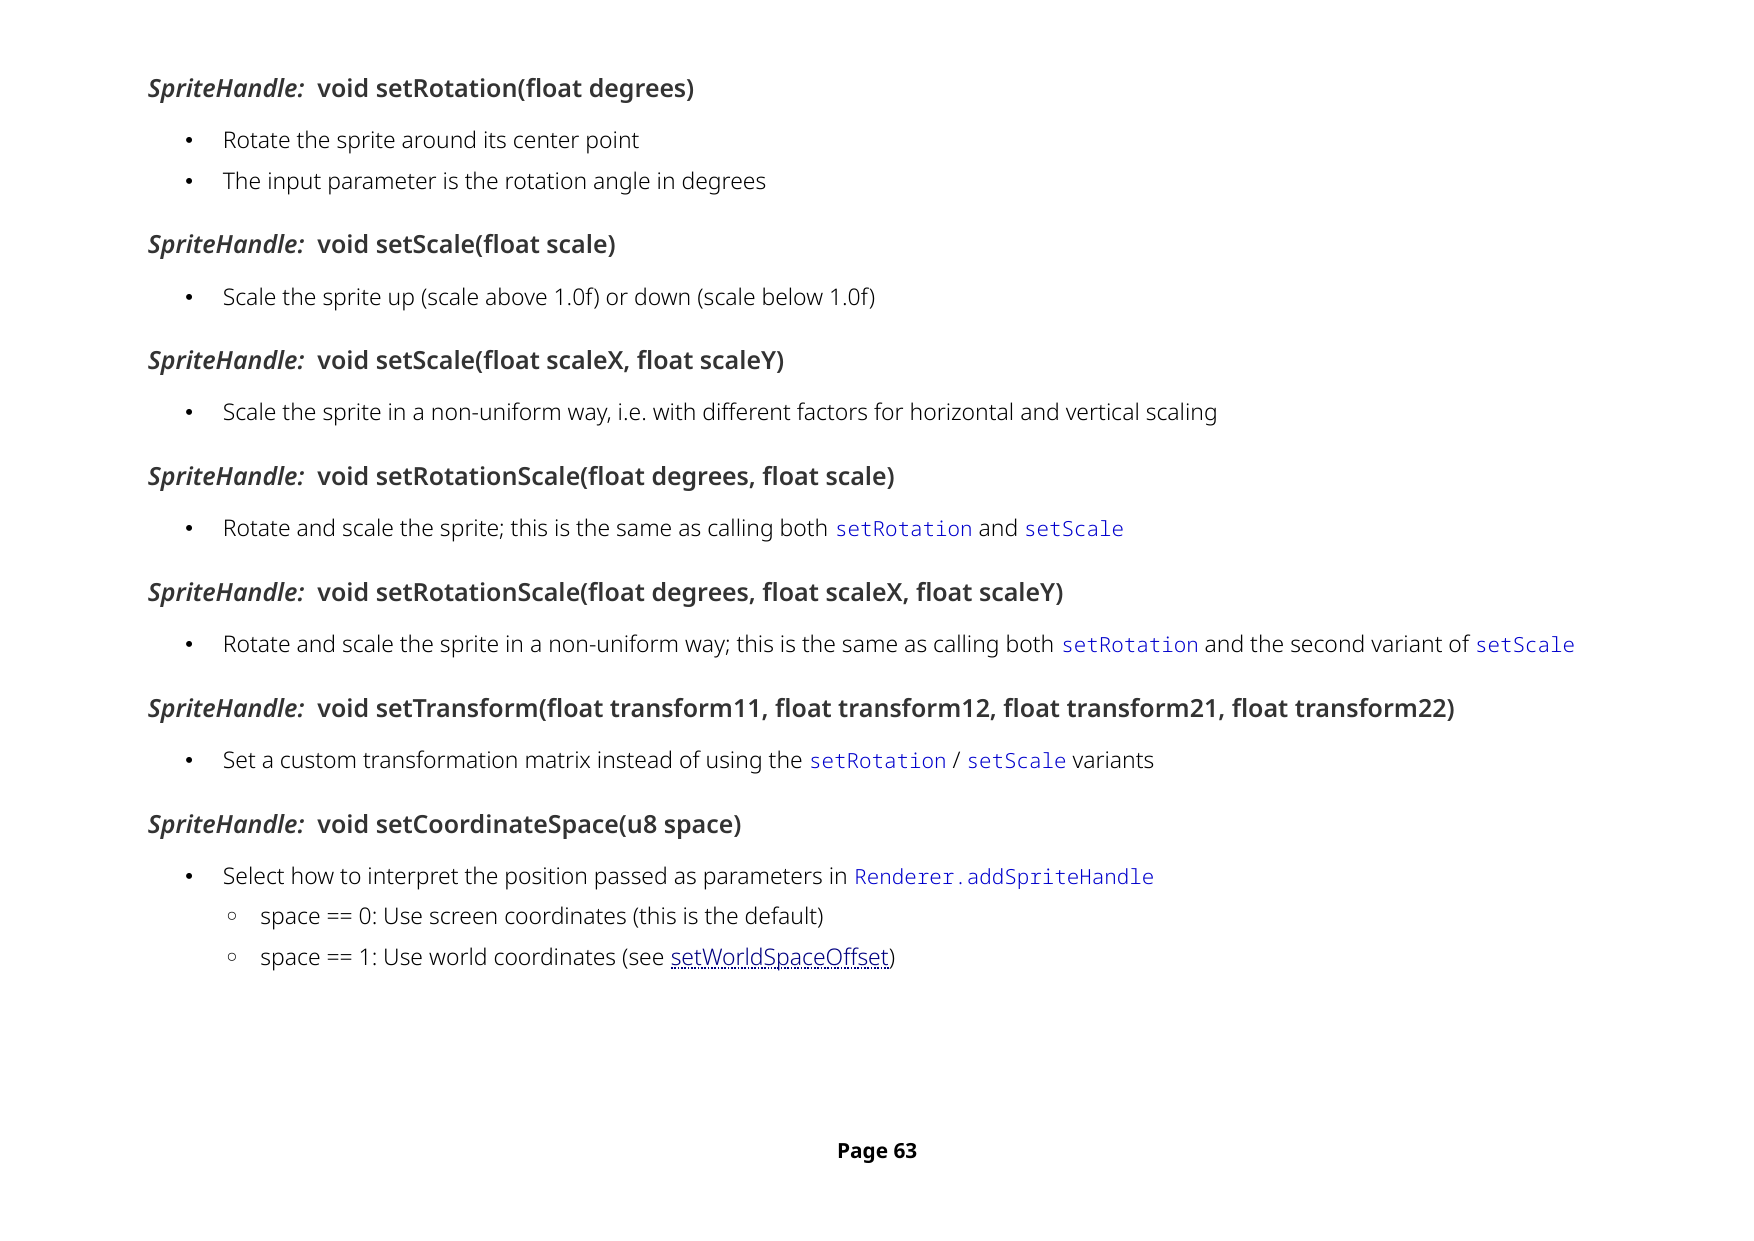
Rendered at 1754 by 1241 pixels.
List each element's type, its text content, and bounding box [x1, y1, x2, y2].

subtitle SpriteHandle: void setScale(float scaleX, float scaleY) [148, 343, 1606, 377]
list The input parameter is the rotation angle in degrees [185, 164, 1606, 196]
list Rotate and scale the sprite; this is the same as calling both setRotation and setScale [185, 512, 1606, 543]
list Rotate the sprite around its center point [185, 124, 1606, 155]
list space == 1: Use world coordinates (see setWorldSpaceOffset) [223, 940, 1606, 972]
subtitle SpriteHandle: void setCoordinateSpace(u8 space) [148, 806, 1606, 840]
list Scale the sprite up (scale above 1.0f) or down (scale below 1.0f) [185, 280, 1606, 312]
list Scale the sprite in a non-uniform way, i.e. with different factors for horizontal and vertical scaling [185, 396, 1606, 427]
subtitle SpriteHandle: void setScale(float scale) [148, 227, 1606, 261]
subtitle SpriteHandle: void setRotationScale(float degrees, float scale) [148, 459, 1606, 493]
list Set a custom transformation matrix instead of using the setRotation / setScale variants [185, 744, 1606, 775]
subtitle SpriteHandle: void setRotationScale(float degrees, float scaleX, float scaleY) [148, 574, 1606, 609]
list Select how to interpret the position passed as parameters in Renderer.addSpriteHandle [185, 859, 1606, 891]
list Rotate and scale the sprite in a non-uniform way; this is the same as calling both setRotation and the second variant of setScale [185, 628, 1606, 659]
list space == 0: Use screen coordinates (this is the default) [223, 900, 1606, 931]
subtitle SpriteHandle: void setTransform(float transform11, float transform12, float transform21, float transform22) [148, 690, 1606, 724]
subtitle SpriteHandle: void setRotation(float degrees) [148, 71, 1606, 105]
